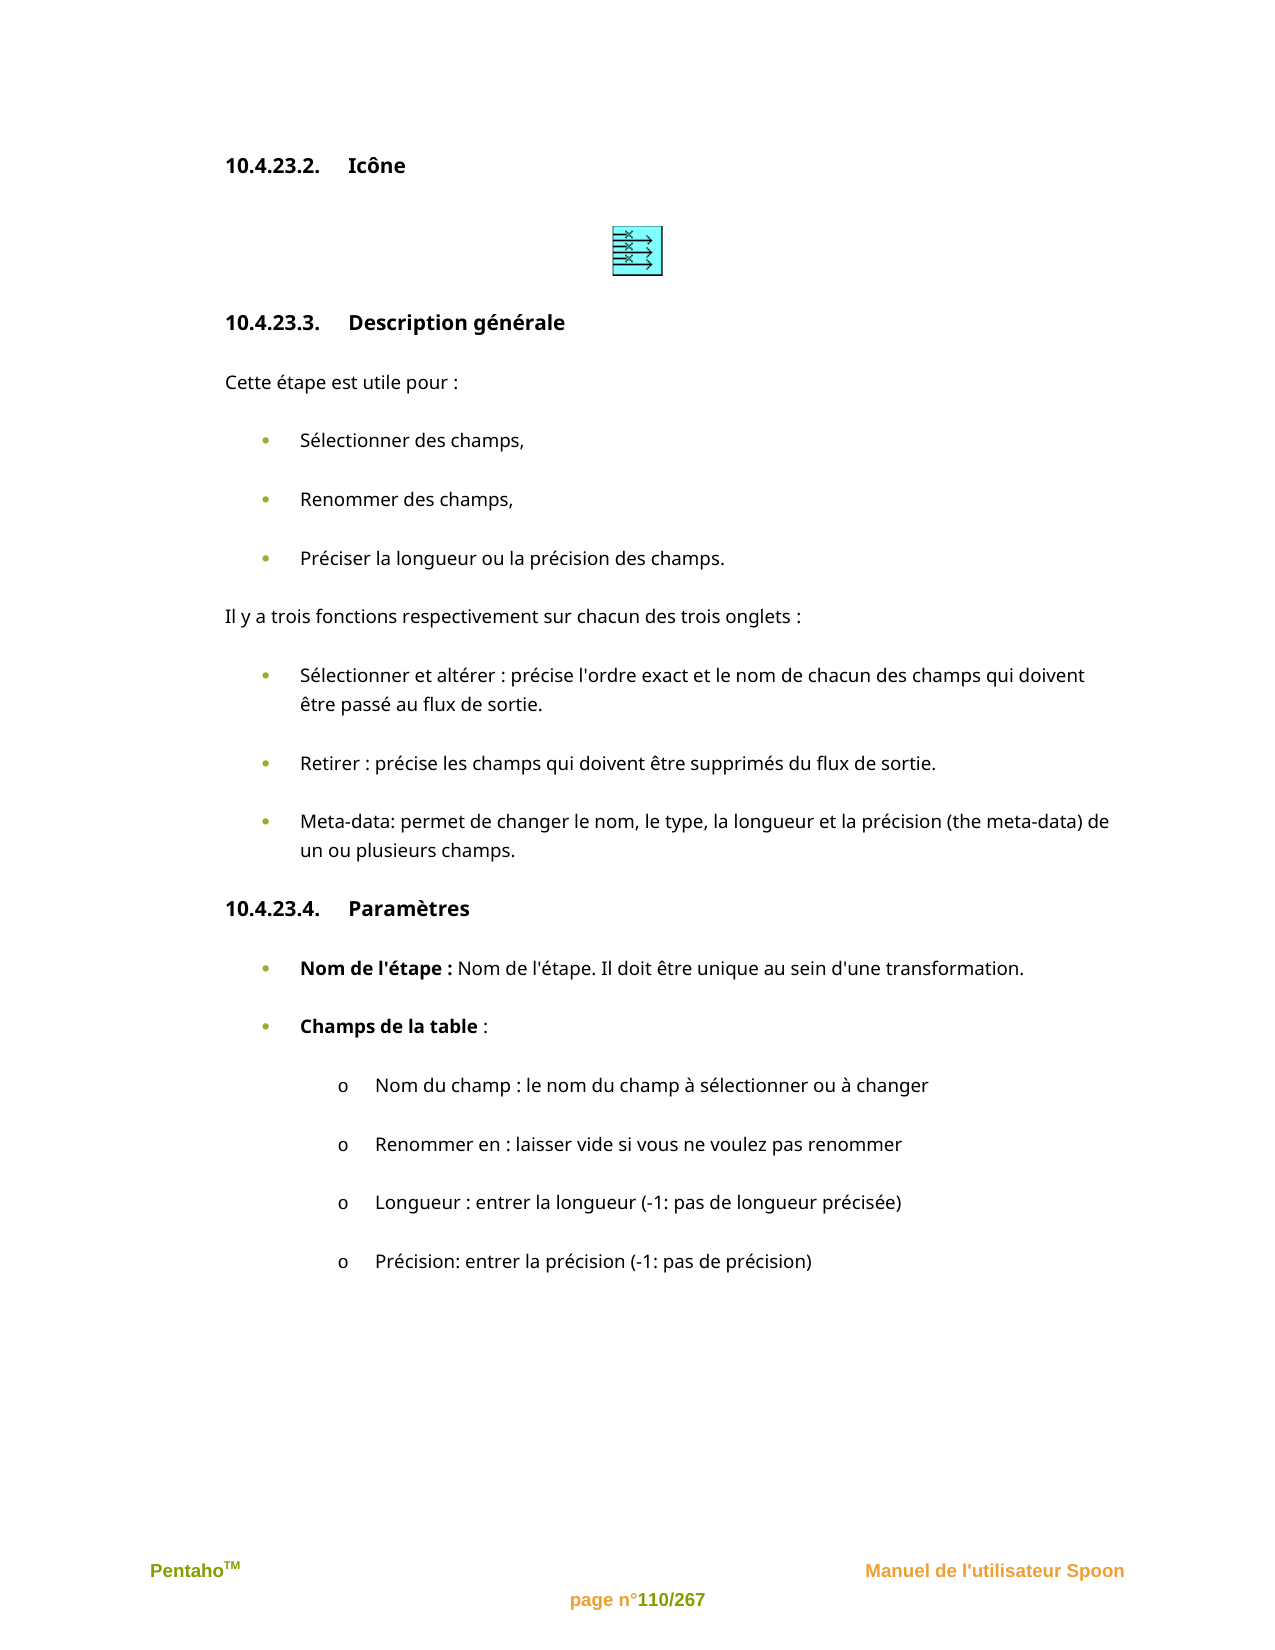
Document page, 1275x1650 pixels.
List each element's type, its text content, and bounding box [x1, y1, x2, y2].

list Précision: entrer la précision (-1: pas de précision) [337, 1245, 1125, 1274]
list Préciser la longueur ou la précision des champs. [262, 542, 1125, 571]
text Il y a trois fonctions respectivement sur chacun des trois onglets : [225, 600, 1125, 629]
list Longueur : entrer la longueur (-1: pas de longueur précisée) [337, 1186, 1125, 1216]
subtitle Icône [225, 150, 1125, 179]
list Sélectionner et altérer : précise l'ordre exact et le nom de chacun des champs qui doivent être passé au flux de sortie. [262, 659, 1125, 717]
list Meta-data: permet de changer le nom, le type, la longueur et la précision (the meta-data) de un ou plusieurs champs. [262, 805, 1125, 864]
list Nom de l'étape : Nom de l'étape. Il doit être unique au sein d'une transformation. [262, 952, 1125, 981]
text Cette étape est utile pour : [225, 366, 1125, 395]
list Nom du champ : le nom du champ à sélectionner ou à changer [337, 1069, 1125, 1098]
subtitle Paramètres [225, 893, 1125, 922]
list Renommer des champs, [262, 483, 1125, 512]
list Renommer en : laisser vide si vous ne voulez pas renommer [337, 1128, 1125, 1157]
picture [612, 226, 663, 276]
subtitle Description générale [225, 204, 1125, 336]
list Champs de la table : [262, 1011, 1125, 1040]
list Sélectionner des champs, [262, 424, 1125, 453]
list Retirer : précise les champs qui doivent être supprimés du flux de sortie. [262, 747, 1125, 776]
